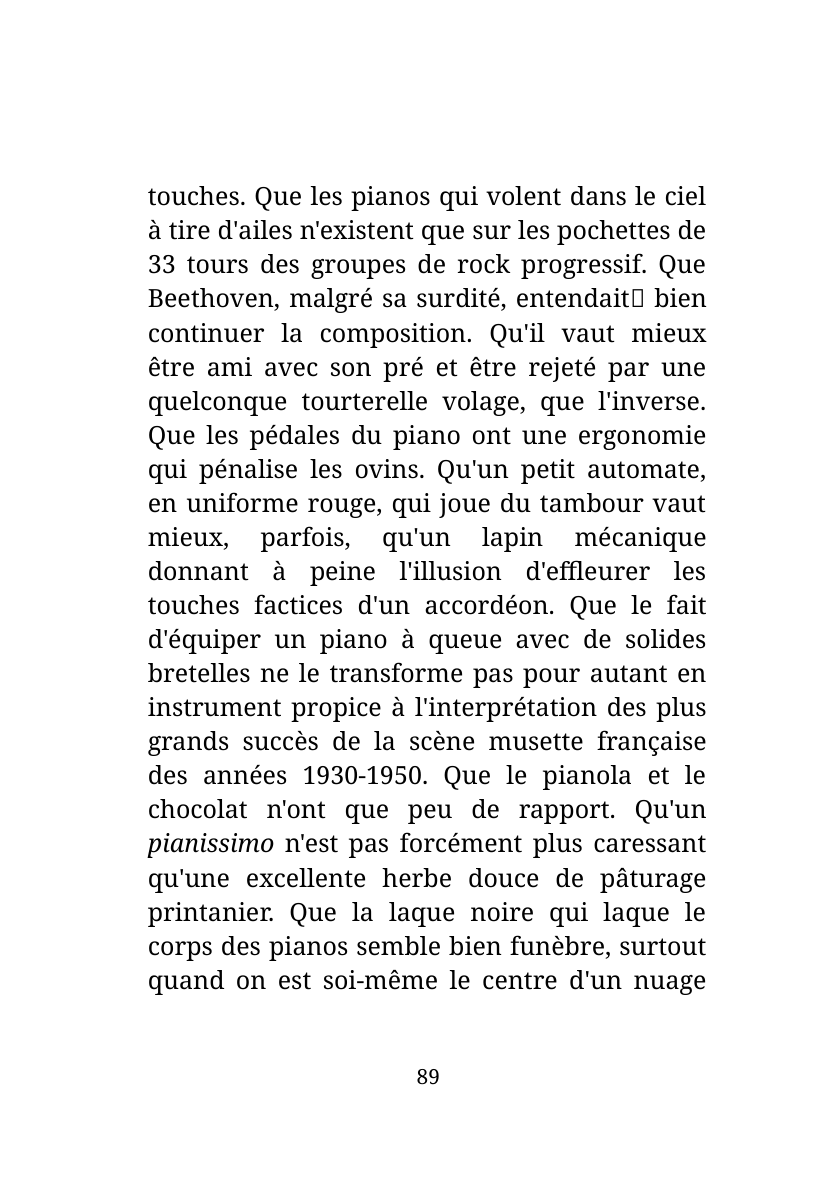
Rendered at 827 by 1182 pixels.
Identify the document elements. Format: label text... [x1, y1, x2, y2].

text touches. Que les pianos qui volent dans le ciel à tire d'ailes n'existent que sur les pochettes de 33 tours des groupes de rock progressif. Que Beethoven, malgré sa surdité, entendait bien continuer la composition. Qu'il vaut mieux être ami avec son pré et être rejeté par une quelconque tourterelle volage, que l'inverse. Que les pédales du piano ont une ergonomie qui pénalise les ovins. Qu'un petit automate, en uniforme rouge, qui joue du tambour vaut mieux, parfois, qu'un lapin mécanique donnant à peine l'illusion d'effleurer les touches factices d'un accordéon. Que le fait d'équiper un piano à queue avec de solides bretelles ne le transforme pas pour autant en instrument propice à l'interprétation des plus grands succès de la scène musette française des années 1930-1950. Que le pianola et le chocolat n'ont que peu de rapport. Qu'un pianissimo n'est pas forcément plus caressant qu'une excellente herbe douce de pâturage printanier. Que la laque noire qui laque le corps des pianos semble bien funèbre, surtout quand on est soi-même le centre d'un nuage [148, 179, 707, 996]
